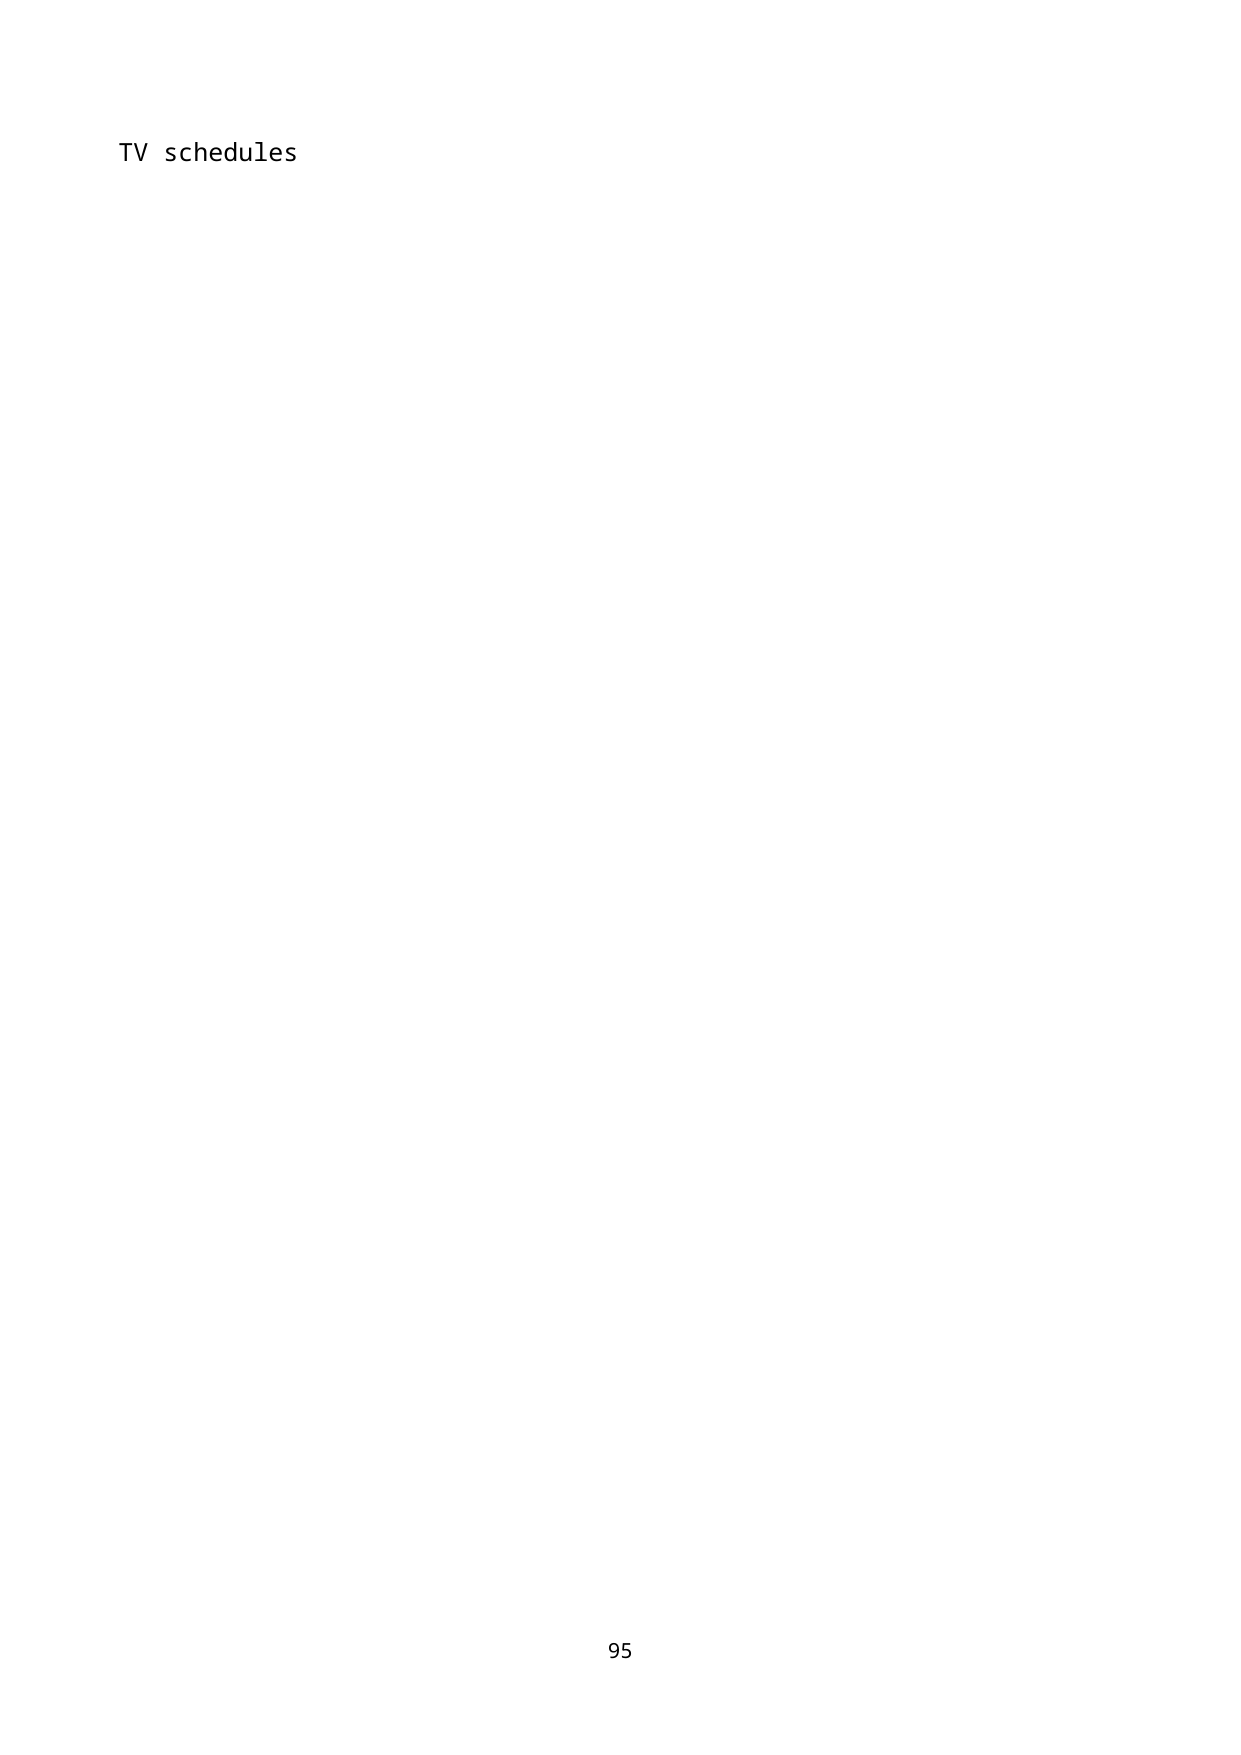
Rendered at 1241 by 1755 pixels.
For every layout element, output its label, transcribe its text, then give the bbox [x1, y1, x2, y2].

text TV schedules [118, 127, 583, 169]
